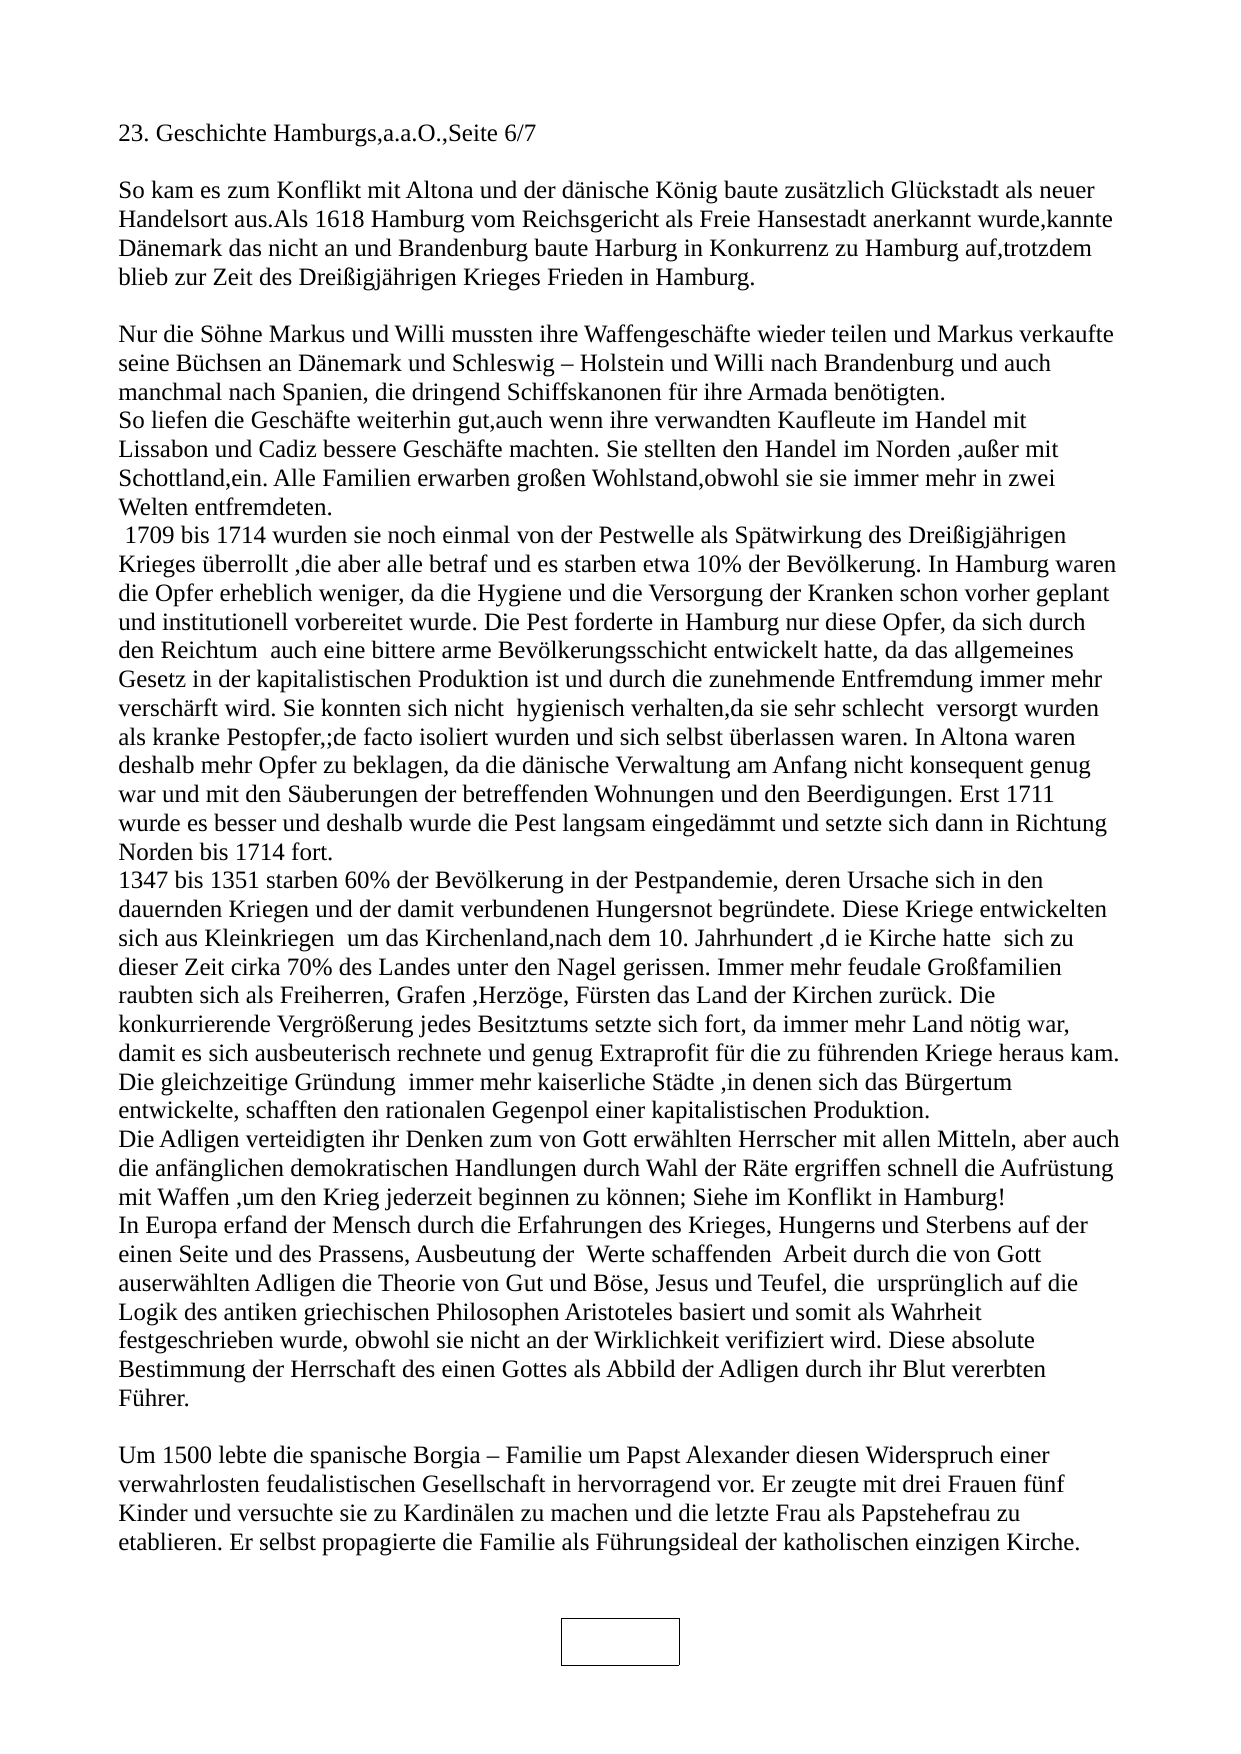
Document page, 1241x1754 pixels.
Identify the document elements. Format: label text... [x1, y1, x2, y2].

text Die Adligen verteidigten ihr Denken zum von Gott erwählten Herrscher mit allen Mitteln, aber auch die anfänglichen demokratischen Handlungen durch Wahl der Räte ergriffen schnell die Aufrüstung mit Waffen ,um den Krieg jederzeit beginnen zu können; Siehe im Konflikt in Hamburg! [118, 1124, 1122, 1211]
text 1709 bis 1714 wurden sie noch einmal von der Pestwelle als Spätwirkung des Dreißigjährigen Krieges überrollt ,die aber alle betraf und es starben etwa 10% der Bevölkerung. In Hamburg waren die Opfer erheblich weniger, da die Hygiene und die Versorgung der Kranken schon vorher geplant und institutionell vorbereitet wurde. Die Pest forderte in Hamburg nur diese Opfer, da sich durch den Reichtum auch eine bittere arme Bevölkerungsschicht entwickelt hatte, da das allgemeines Gesetz in der kapitalistischen Produktion ist und durch die zunehmende Entfremdung immer mehr verschärft wird. Sie konnten sich nicht hygienisch verhalten,da sie sehr schlecht versorgt wurden als kranke Pestopfer,;de facto isoliert wurden und sich selbst überlassen waren. In Altona waren deshalb mehr Opfer zu beklagen, da die dänische Verwaltung am Anfang nicht konsequent genug war und mit den Säuberungen der betreffenden Wohnungen und den Beerdigungen. Erst 1711 wurde es besser und deshalb wurde die Pest langsam eingedämmt und setzte sich dann in Richtung Norden bis 1714 fort. [118, 521, 1122, 866]
text 1347 bis 1351 starben 60% der Bevölkerung in der Pestpandemie, deren Ursache sich in den dauernden Kriegen und der damit verbundenen Hungersnot begründete. Diese Kriege entwickelten sich aus Kleinkriegen um das Kirchenland,nach dem 10. Jahrhundert ,d ie Kirche hatte sich zu dieser Zeit cirka 70% des Landes unter den Nagel gerissen. Immer mehr feudale Großfamilien raubten sich als Freiherren, Grafen ,Herzöge, Fürsten das Land der Kirchen zurück. Die konkurrierende Vergrößerung jedes Besitztums setzte sich fort, da immer mehr Land nötig war, damit es sich ausbeuterisch rechnete und genug Extraprofit für die zu führenden Kriege heraus kam. [118, 866, 1122, 1067]
text Nur die Söhne Markus und Willi mussten ihre Waffengeschäfte wieder teilen und Markus verkaufte seine Büchsen an Dänemark und Schleswig – Holstein und Willi nach Brandenburg und auch manchmal nach Spanien, die dringend Schiffskanonen für ihre Armada benötigten. [118, 319, 1122, 406]
text Um 1500 lebte die spanische Borgia – Familie um Papst Alexander diesen Widerspruch einer verwahrlosten feudalistischen Gesellschaft in hervorragend vor. Er zeugte mit drei Frauen fünf Kinder und versuchte sie zu Kardinälen zu machen und die letzte Frau als Papstehefrau zu etablieren. Er selbst propagierte die Familie als Führungsideal der katholischen einzigen Kirche. [118, 1441, 1122, 1556]
text So liefen die Geschäfte weiterhin gut,auch wenn ihre verwandten Kaufleute im Handel mit Lissabon und Cadiz bessere Geschäfte machten. Sie stellten den Handel im Norden ,außer mit Schottland,ein. Alle Familien erwarben großen Wohlstand,obwohl sie sie immer mehr in zwei Welten entfremdeten. [118, 406, 1122, 521]
text In Europa erfand der Mensch durch die Erfahrungen des Krieges, Hungerns und Sterbens auf der einen Seite und des Prassens, Ausbeutung der Werte schaffenden Arbeit durch die von Gott auserwählten Adligen die Theorie von Gut und Böse, Jesus und Teufel, die ursprünglich auf die Logik des antiken griechischen Philosophen Aristoteles basiert und somit als Wahrheit festgeschrieben wurde, obwohl sie nicht an der Wirklichkeit verifiziert wird. Diese absolute Bestimmung der Herrschaft des einen Gottes als Abbild der Adligen durch ihr Blut vererbten Führer. [118, 1211, 1122, 1412]
text 23. Geschichte Hamburgs,a.a.O.,Seite 6/7 [118, 118, 1122, 147]
text So kam es zum Konflikt mit Altona und der dänische König baute zusätzlich Glückstadt als neuer Handelsort aus.Als 1618 Hamburg vom Reichsgericht als Freie Hansestadt anerkannt wurde,kannte Dänemark das nicht an und Brandenburg baute Harburg in Konkurrenz zu Hamburg auf,trotzdem blieb zur Zeit des Dreißigjährigen Krieges Frieden in Hamburg. [118, 176, 1122, 291]
text Die gleichzeitige Gründung immer mehr kaiserliche Städte ,in denen sich das Bürgertum entwickelte, schafften den rationalen Gegenpol einer kapitalistischen Produktion. [118, 1067, 1122, 1124]
